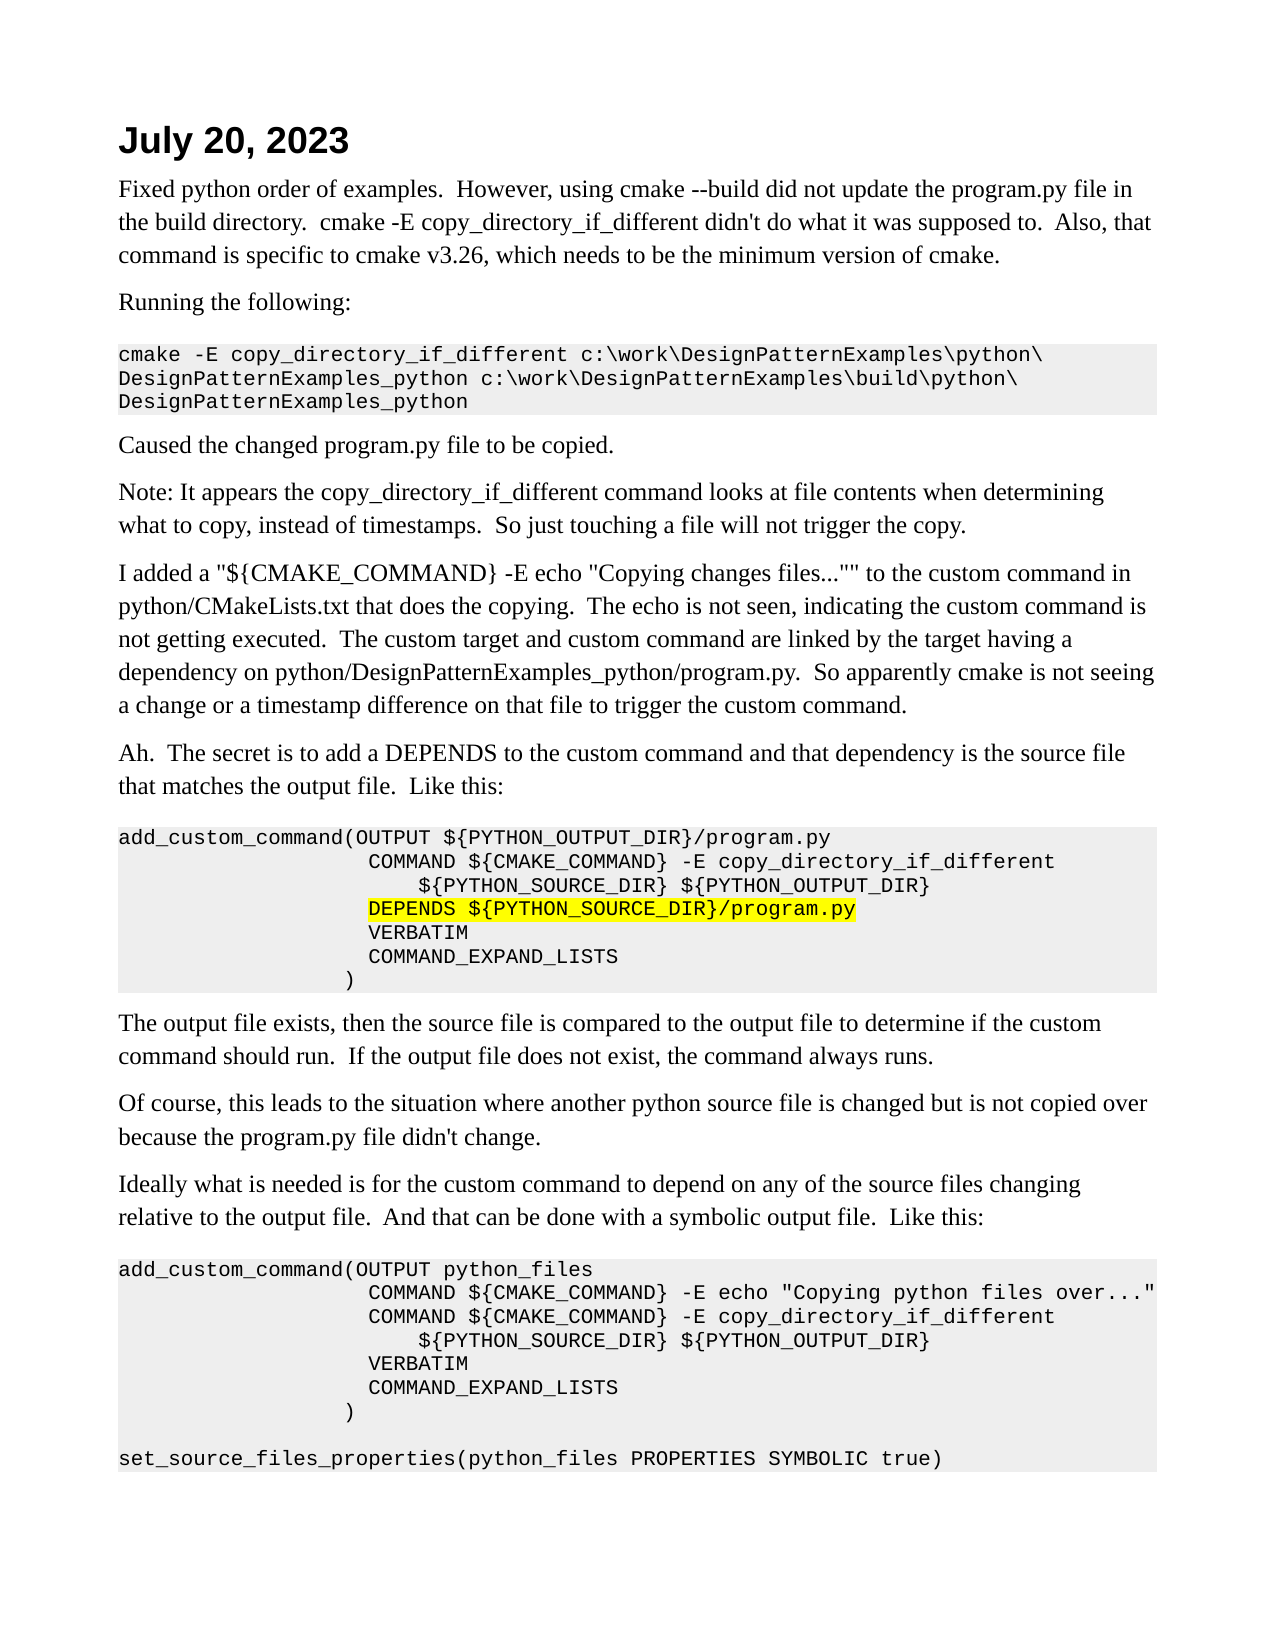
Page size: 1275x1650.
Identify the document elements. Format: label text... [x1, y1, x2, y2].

text The output file exists, then the source file is compared to the output file to determine if the custom command should run. If the output file does not exist, the command always runs. [118, 1008, 1157, 1070]
text Note: It appears the copy_directory_if_different command looks at file contents when determining what to copy, instead of timestamps. So just touching a file will not trigger the copy. [118, 477, 1157, 539]
text ${PYTHON_SOURCE_DIR} ${PYTHON_OUTPUT_DIR} [118, 1330, 1157, 1353]
text COMMAND ${CMAKE_COMMAND} -E copy_directory_if_different [118, 851, 1157, 875]
text Ideally what is needed is for the custom command to depend on any of the source files changing relative to the output file. And that can be done with a symbolic output file. Like this: [118, 1169, 1157, 1231]
text add_custom_command(OUTPUT python_files [118, 1259, 1157, 1282]
text VERBATIM [118, 1353, 1157, 1377]
text COMMAND_EXPAND_LISTS [118, 946, 1157, 969]
text COMMAND ${CMAKE_COMMAND} -E copy_directory_if_different [118, 1306, 1157, 1330]
text VERBATIM [118, 922, 1157, 946]
text ) [118, 969, 1157, 993]
text COMMAND ${CMAKE_COMMAND} -E echo "Copying python files over..." [118, 1282, 1157, 1306]
text Of course, this leads to the situation where another python source file is changed but is not copied over because the program.py file didn't change. [118, 1088, 1157, 1150]
text set_source_files_properties(python_files PROPERTIES SYMBOLIC true) [118, 1448, 1157, 1472]
text ) [118, 1401, 1157, 1424]
text Fixed python order of examples. However, using cmake --build did not update the program.py file in the build directory. cmake -E copy_directory_if_different didn't do what it was supposed to. Also, that command is specific to cmake v3.26, which needs to be the minimum version of cmake. [118, 174, 1157, 268]
text Ah. The secret is to add a DEPENDS to the custom command and that dependency is the source file that matches the output file. Like this: [118, 738, 1157, 799]
text Running the following: [118, 287, 1157, 316]
text I added a "${CMAKE_COMMAND} -E echo "Copying changes files..."" to the custom command in python/CMakeLists.txt that does the copying. The echo is not seen, indicating the custom command is not getting executed. The custom target and custom command are linked by the target having a dependency on python/DesignPatternExamples_python/program.py. So apparently cmake is not seeing a change or a timestamp difference on that file to trigger the custom command. [118, 558, 1157, 719]
subtitle July 20, 2023 [118, 118, 1157, 161]
text DEPENDS ${PYTHON_SOURCE_DIR}/program.py [118, 898, 1157, 922]
text Caused the changed program.py file to be copied. [118, 430, 1157, 459]
text COMMAND_EXPAND_LISTS [118, 1377, 1157, 1401]
text ${PYTHON_SOURCE_DIR} ${PYTHON_OUTPUT_DIR} [118, 875, 1157, 898]
text cmake -E copy_directory_if_different c:\work\DesignPatternExamples\python\DesignPatternExamples_python c:\work\DesignPatternExamples\build\python\DesignPatternExamples_python [118, 344, 1157, 415]
text add_custom_command(OUTPUT ${PYTHON_OUTPUT_DIR}/program.py [118, 827, 1157, 851]
